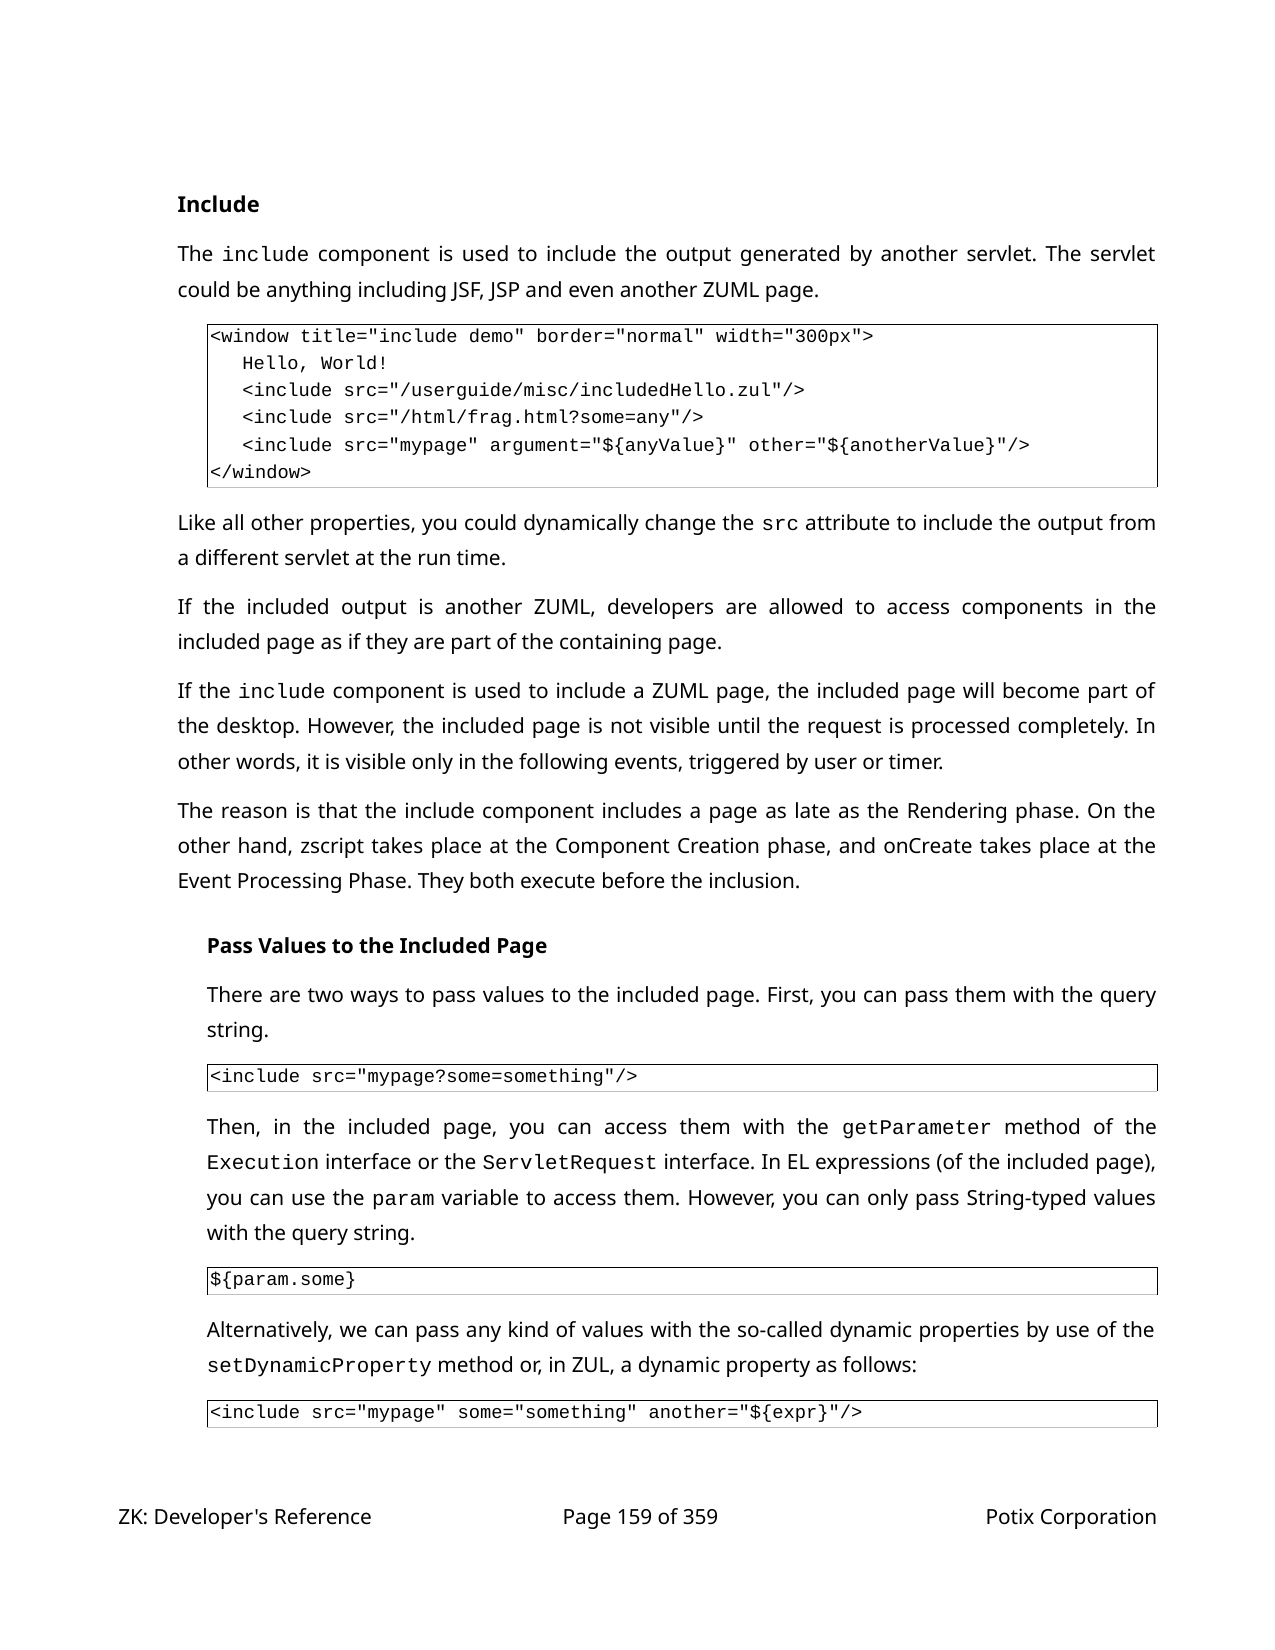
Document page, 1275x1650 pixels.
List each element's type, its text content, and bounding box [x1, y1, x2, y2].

text The include component is used to include the output generated by another servlet. The servlet could be anything including JSF, JSP and even another ZUML page. [177, 239, 1157, 303]
text The reason is that the include component includes a page as late as the Rendering phase. On the other hand, zscript takes place at the Component Creation phase, and onCreate takes place at the Event Processing Phase. They both execute before the inclusion. [177, 796, 1157, 894]
text Like all other properties, you could dynamically change the src attribute to include the output from a different servlet at the run time. [177, 508, 1157, 571]
subtitle Pass Values to the Included Page [207, 931, 1157, 959]
text <include src="mypage" argument="${anyValue}" other="${anotherValue}"/> [208, 433, 1157, 457]
text </window> [208, 460, 1157, 487]
text There are two ways to pass values to the included page. First, you can pass them with the query string. [207, 980, 1157, 1043]
text <include src="mypage?some=something"/> [208, 1065, 1157, 1091]
subtitle Include [177, 189, 1157, 219]
text <window title="include demo" border="normal" width="300px"> [208, 325, 1157, 348]
text Then, in the included page, you can access them with the getParameter method of the Execution interface or the ServletRequest interface. In EL expressions (of the included page), you can use the param variable to access them. However, you can only pass String-typed values with the query string. [207, 1112, 1157, 1247]
text <include src="/html/frag.html?some=any"/> [208, 405, 1157, 430]
text If the included output is another ZUML, developers are allowed to access components in the included page as if they are part of the containing page. [177, 592, 1157, 656]
text ${param.some} [208, 1268, 1157, 1294]
text Alternatively, we can pass any kind of values with the so-called dynamic properties by use of the setDynamicProperty method or, in ZUL, a dynamic property as follows: [207, 1315, 1157, 1379]
text If the include component is used to include a ZUML page, the included page will become part of the desktop. However, the included page is not visible until the request is processed completely. In other words, it is visible only in the following events, triggered by user or timer. [177, 676, 1157, 775]
text <include src="mypage" some="something" another="${expr}"/> [208, 1401, 1157, 1427]
text Hello, World! [208, 351, 1157, 375]
text <include src="/userguide/misc/includedHello.zul"/> [208, 378, 1157, 402]
